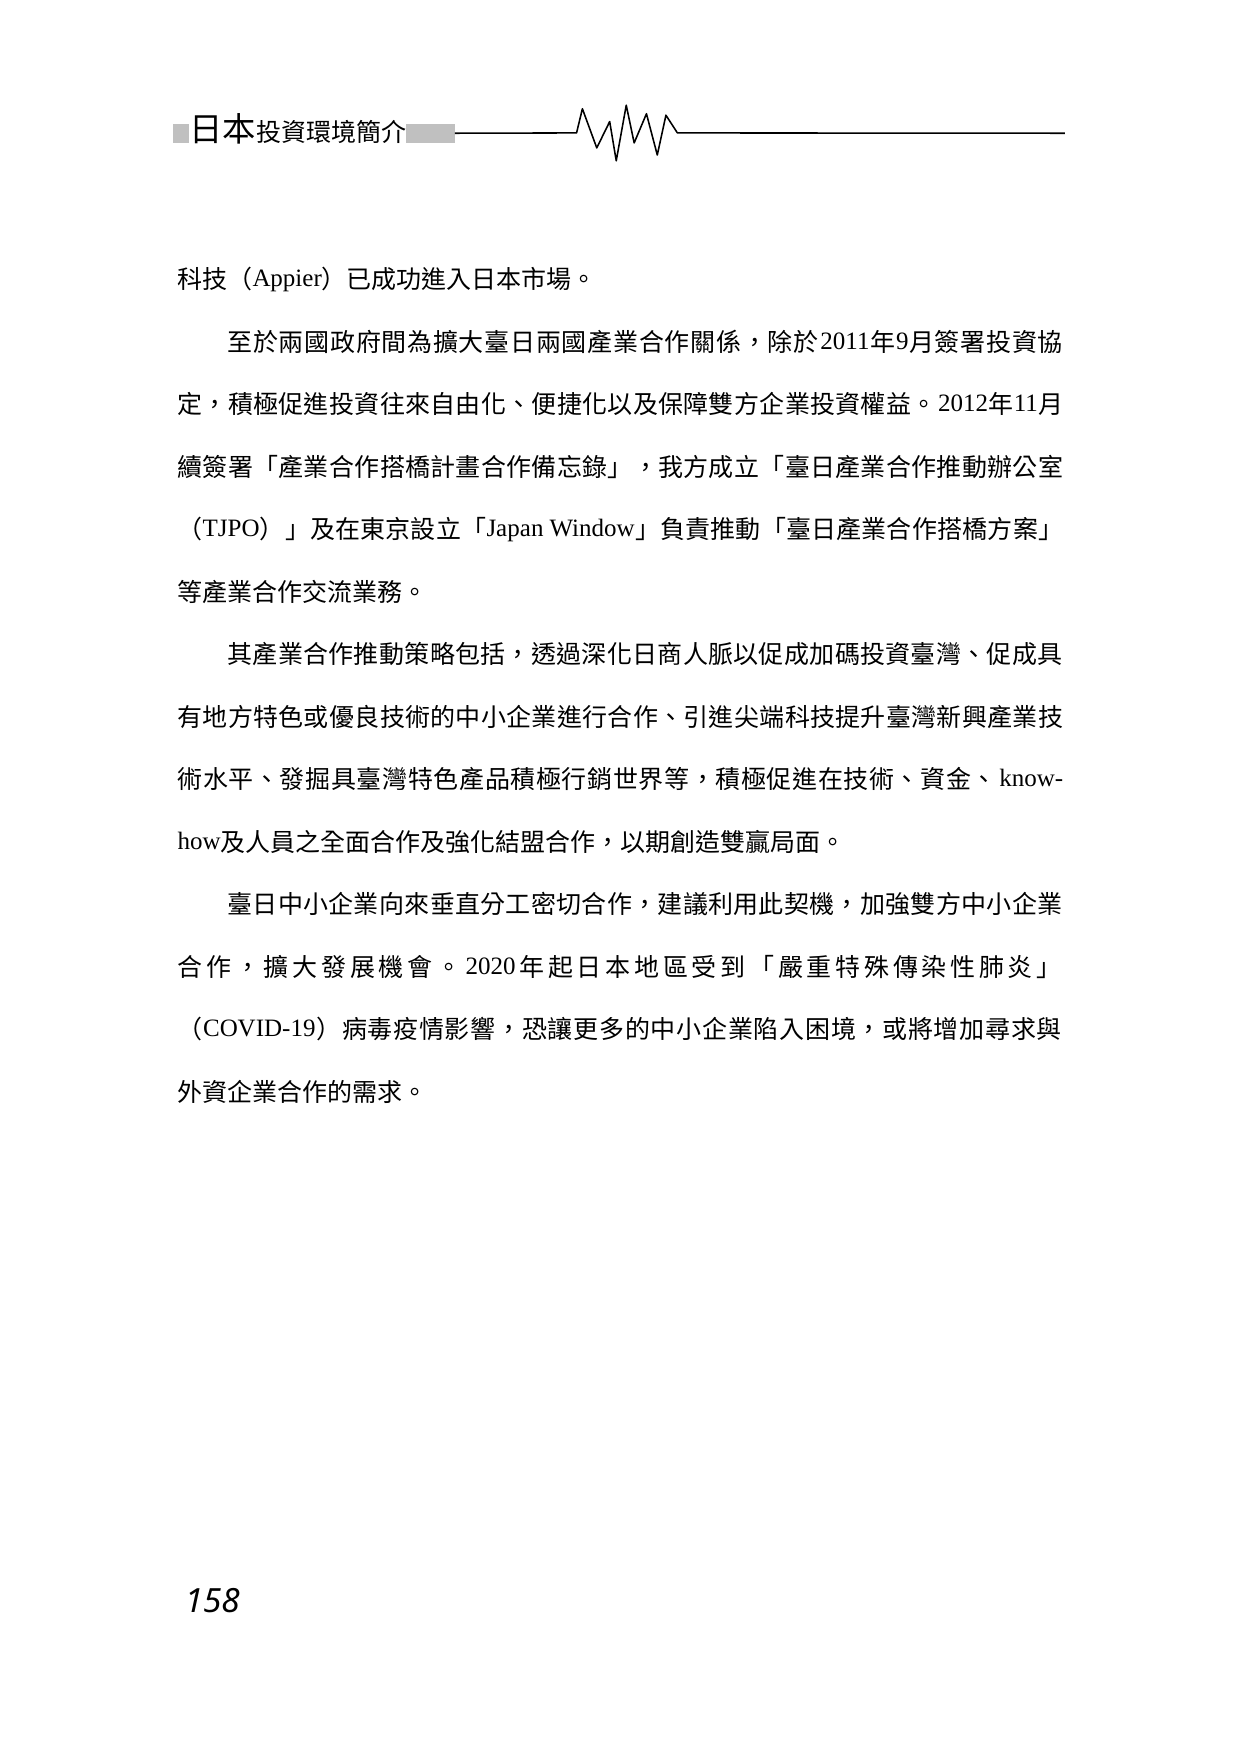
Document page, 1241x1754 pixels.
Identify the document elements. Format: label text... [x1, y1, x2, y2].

text 臺日中小企業向來垂直分工密切合作，建議利用此契機，加強雙方中小企業合作，擴大發展機會。2020年起日本地區受到「嚴重特殊傳染性肺炎」（COVID-19）病毒疫情影響，恐讓更多的中小企業陷入困境，或將增加尋求與外資企業合作的需求。 [177, 861, 1063, 1111]
text 至於兩國政府間為擴大臺日兩國產業合作關係，除於2011年9月簽署投資協定，積極促進投資往來自由化、便捷化以及保障雙方企業投資權益。2012年11月續簽署「產業合作搭橋計畫合作備忘錄」，我方成立「臺日產業合作推動辦公室（TJPO）」及在東京設立「Japan Window」負責推動「臺日產業合作搭橋方案」等產業合作交流業務。 [177, 299, 1063, 611]
text 科技（Appier）已成功進入日本市場。 [177, 236, 1063, 299]
text 其產業合作推動策略包括，透過深化日商人脈以促成加碼投資臺灣、促成具有地方特色或優良技術的中小企業進行合作、引進尖端科技提升臺灣新興產業技術水平、發掘具臺灣特色產品積極行銷世界等，積極促進在技術、資金、know-how及人員之全面合作及強化結盟合作，以期創造雙贏局面。 [177, 611, 1063, 861]
